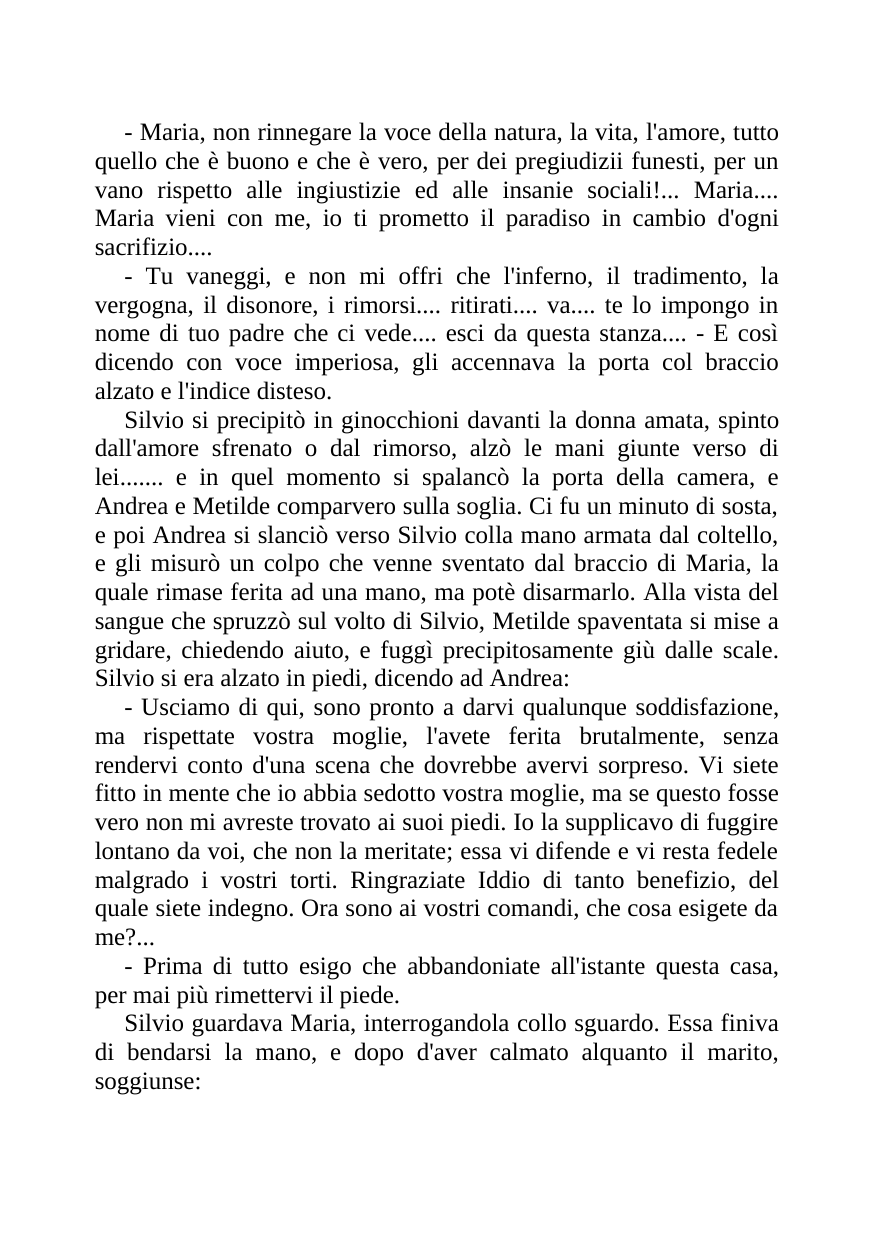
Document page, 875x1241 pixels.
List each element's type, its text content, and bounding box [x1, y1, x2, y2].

text - Usciamo di qui, sono pronto a darvi qualunque soddisfazione, ma rispettate vostra moglie, l'avete ferita brutalmente, senza rendervi conto d'una scena che dovrebbe avervi sorpreso. Vi siete fitto in mente che io abbia sedotto vostra moglie, ma se questo fosse vero non mi avreste trovato ai suoi piedi. Io la supplicavo di fuggire lontano da voi, che non la meritate; essa vi difende e vi resta fedele malgrado i vostri torti. Ringraziate Iddio di tanto benefizio, del quale siete indegno. Ora sono ai vostri comandi, che cosa esigete da me?... [94, 692, 779, 951]
text - Maria, non rinnegare la voce della natura, la vita, l'amore, tutto quello che è buono e che è vero, per dei pregiudizii funesti, per un vano rispetto alle ingiustizie ed alle insanie sociali!... Maria.... Maria vieni con me, io ti prometto il paradiso in cambio d'ogni sacrifizio.... [94, 117, 779, 261]
text - Prima di tutto esigo che abbandoniate all'istante questa casa, per mai più rimettervi il piede. [94, 951, 779, 1008]
text Silvio si precipitò in ginocchioni davanti la donna amata, spinto dall'amore sfrenato o dal rimorso, alzò le mani giunte verso di lei....... e in quel momento si spalancò la porta della camera, e Andrea e Metilde comparvero sulla soglia. Ci fu un minuto di sosta, e poi Andrea si slanciò verso Silvio colla mano armata dal coltello, e gli misurò un colpo che venne sventato dal braccio di Maria, la quale rimase ferita ad una mano, ma potè disarmarlo. Alla vista del sangue che spruzzò sul volto di Silvio, Metilde spaventata si mise a gridare, chiedendo aiuto, e fuggì precipitosamente giù dalle scale. Silvio si era alzato in piedi, dicendo ad Andrea: [94, 405, 779, 692]
text - Tu vaneggi, e non mi offri che l'inferno, il tradimento, la vergogna, il disonore, i rimorsi.... ritirati.... va.... te lo impongo in nome di tuo padre che ci vede.... esci da questa stanza.... - E così dicendo con voce imperiosa, gli accennava la porta col braccio alzato e l'indice disteso. [94, 261, 779, 405]
text Silvio guardava Maria, interrogandola collo sguardo. Essa finiva di bendarsi la mano, e dopo d'aver calmato alquanto il marito, soggiunse: [94, 1008, 779, 1095]
